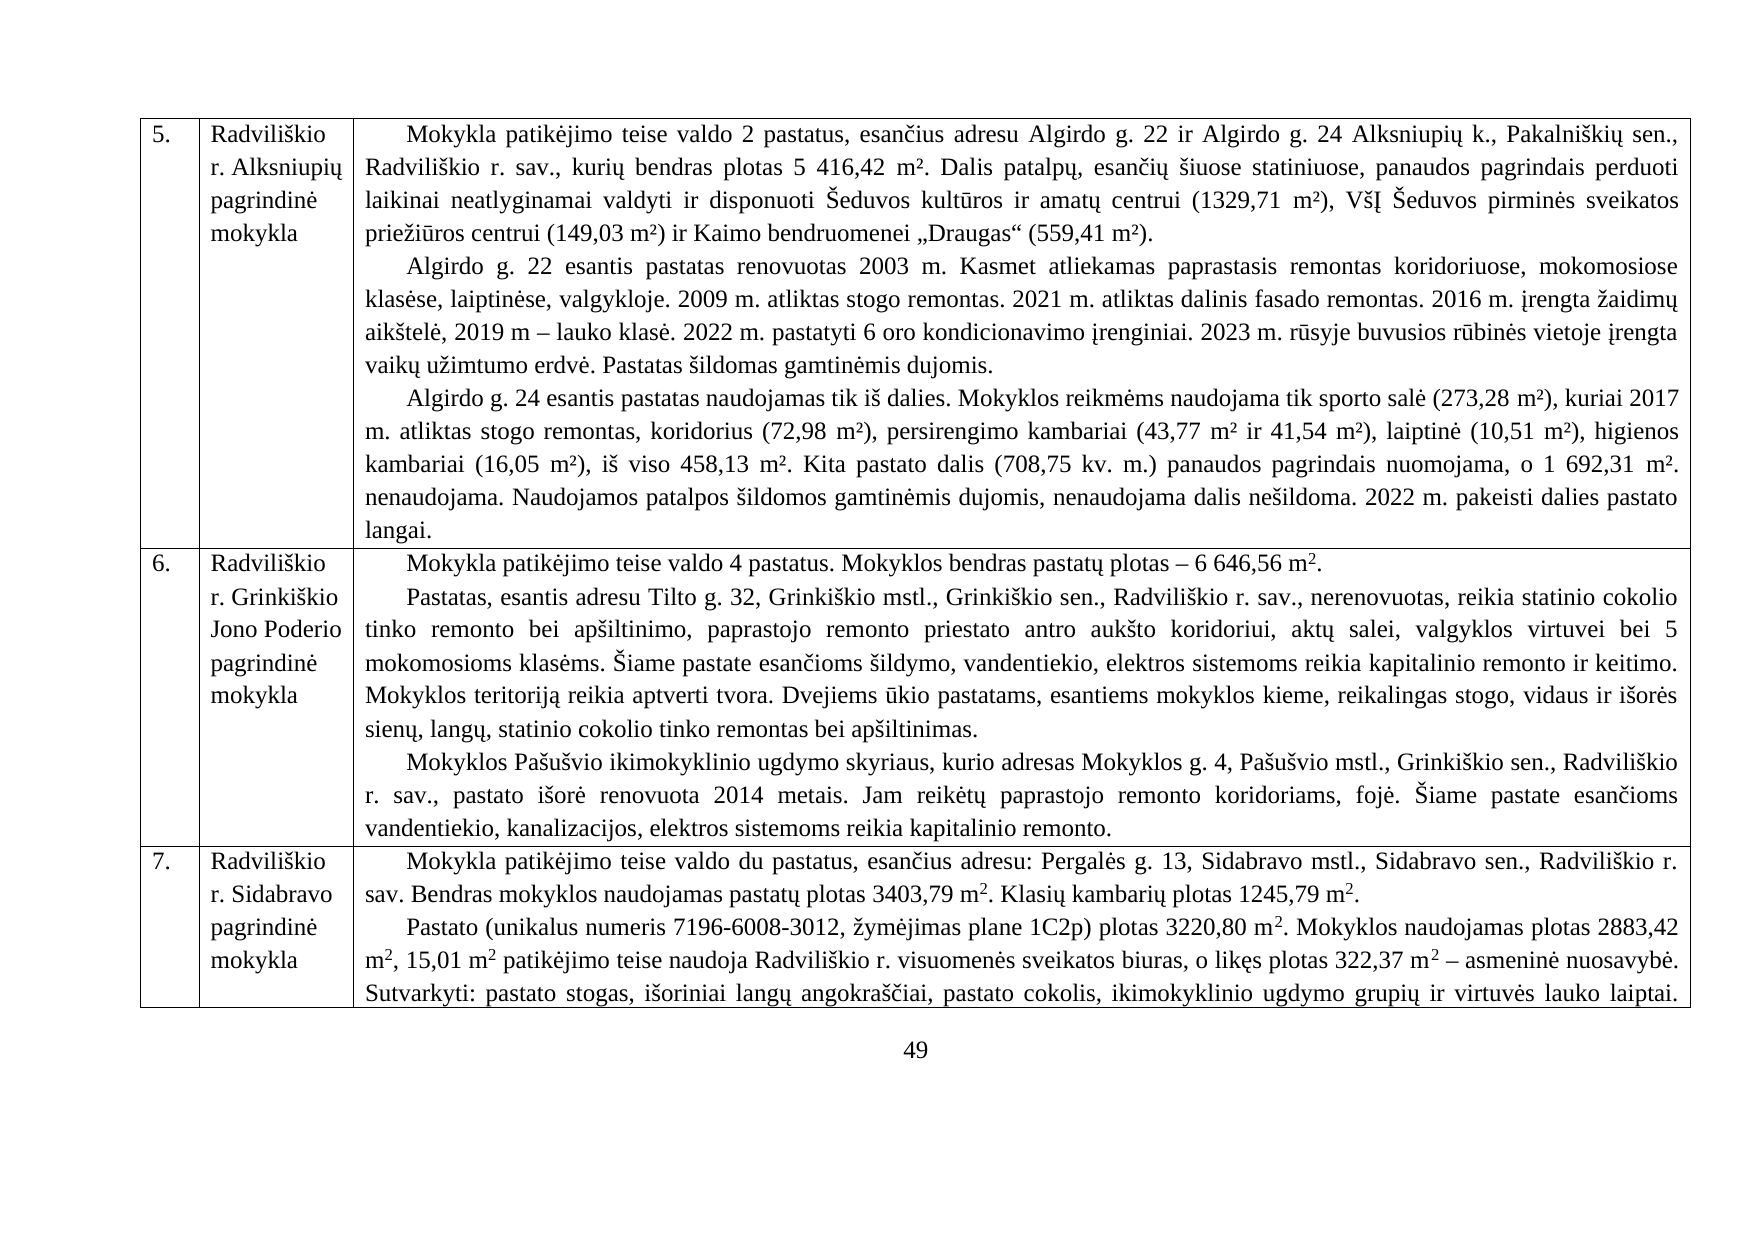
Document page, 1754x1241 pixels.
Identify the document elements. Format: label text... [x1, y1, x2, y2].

table_cell Mokykla patikėjimo teise valdo du pastatus, esančius adresu: Pergalės g. 13, Sidabravo mstl., Sidabravo sen., Radviliškio r. sav. Bendras mokyklos naudojamas pastatų plotas 3403,79 m2. Klasių kambarių plotas 1245,79 m2. Pastato (unikalus numeris 7196-6008-3012, žymėjimas plane 1C2p) plotas 3220,80 m2. Mokyklos naudojamas plotas 2883,42 m2, 15,01 m2 patikėjimo teise naudoja Radviliškio r. visuomenės sveikatos biuras, o likęs plotas 322,37 m2 – asmeninė nuosavybė. Sutvarkyti: pastato stogas, išoriniai langų angokraščiai, pastato cokolis, ikimokyklinio ugdymo grupių ir virtuvės lauko laiptai. [354, 847, 1690, 1007]
table_cell 6. [141, 549, 199, 846]
table_cell Mokykla patikėjimo teise valdo 4 pastatus. Mokyklos bendras pastatų plotas – 6 646,56 m2. Pastatas, esantis adresu Tilto g. 32, Grinkiškio mstl., Grinkiškio sen., Radviliškio r. sav., nerenovuotas, reikia statinio cokolio tinko remonto bei apšiltinimo, paprastojo remonto priestato antro aukšto koridoriui, aktų salei, valgyklos virtuvei bei 5 mokomosioms klasėms. Šiame pastate esančioms šildymo, vandentiekio, elektros sistemoms reikia kapitalinio remonto ir keitimo. Mokyklos teritoriją reikia aptverti tvora. Dvejiems ūkio pastatams, esantiems mokyklos kieme, reikalingas stogo, vidaus ir išorės sienų, langų, statinio cokolio tinko remontas bei apšiltinimas. Mokyklos Pašušvio ikimokyklinio ugdymo skyriaus, kurio adresas Mokyklos g. 4, Pašušvio mstl., Grinkiškio sen., Radviliškio r. sav., pastato išorė renovuota 2014 metais. Jam reikėtų paprastojo remonto koridoriams, fojė. Šiame pastate esančioms vandentiekio, kanalizacijos, elektros sistemoms reikia kapitalinio remonto. [354, 549, 1690, 846]
table_cell Radviliškio r. Sidabravo pagrindinė mokykla [200, 847, 353, 1007]
table_cell Radviliškio r. Grinkiškio Jono Poderio pagrindinė mokykla [200, 549, 353, 846]
table_cell Mokykla patikėjimo teise valdo 2 pastatus, esančius adresu Algirdo g. 22 ir Algirdo g. 24 Alksniupių k., Pakalniškių sen., Radviliškio r. sav., kurių bendras plotas 5 416,42 m². Dalis patalpų, esančių šiuose statiniuose, panaudos pagrindais perduoti laikinai neatlyginamai valdyti ir disponuoti Šeduvos kultūros ir amatų centrui (1329,71 m²), VšĮ Šeduvos pirminės sveikatos priežiūros centrui (149,03 m²) ir Kaimo bendruomenei „Draugas“ (559,41 m²). Algirdo g. 22 esantis pastatas renovuotas 2003 m. Kasmet atliekamas paprastasis remontas koridoriuose, mokomosiose klasėse, laiptinėse, valgykloje. 2009 m. atliktas stogo remontas. 2021 m. atliktas dalinis fasado remontas. 2016 m. įrengta žaidimų aikštelė, 2019 m – lauko klasė. 2022 m. pastatyti 6 oro kondicionavimo įrenginiai. 2023 m. rūsyje buvusios rūbinės vietoje įrengta vaikų užimtumo erdvė. Pastatas šildomas gamtinėmis dujomis. Algirdo g. 24 esantis pastatas naudojamas tik iš dalies. Mokyklos reikmėms naudojama tik sporto salė (273,28 m²), kuriai 2017 m. atliktas stogo remontas, koridorius (72,98 m²), persirengimo kambariai (43,77 m² ir 41,54 m²), laiptinė (10,51 m²), higienos kambariai (16,05 m²), iš viso 458,13 m². Kita pastato dalis (708,75 kv. m.) panaudos pagrindais nuomojama, o 1 692,31 m². nenaudojama. Naudojamos patalpos šildomos gamtinėmis dujomis, nenaudojama dalis nešildoma. 2022 m. pakeisti dalies pastato langai. [354, 119, 1690, 548]
table_cell Radviliškio r. Alksniupių pagrindinė mokykla [200, 119, 353, 548]
table_cell 7. [141, 847, 199, 1007]
table_cell 5. [141, 119, 199, 548]
